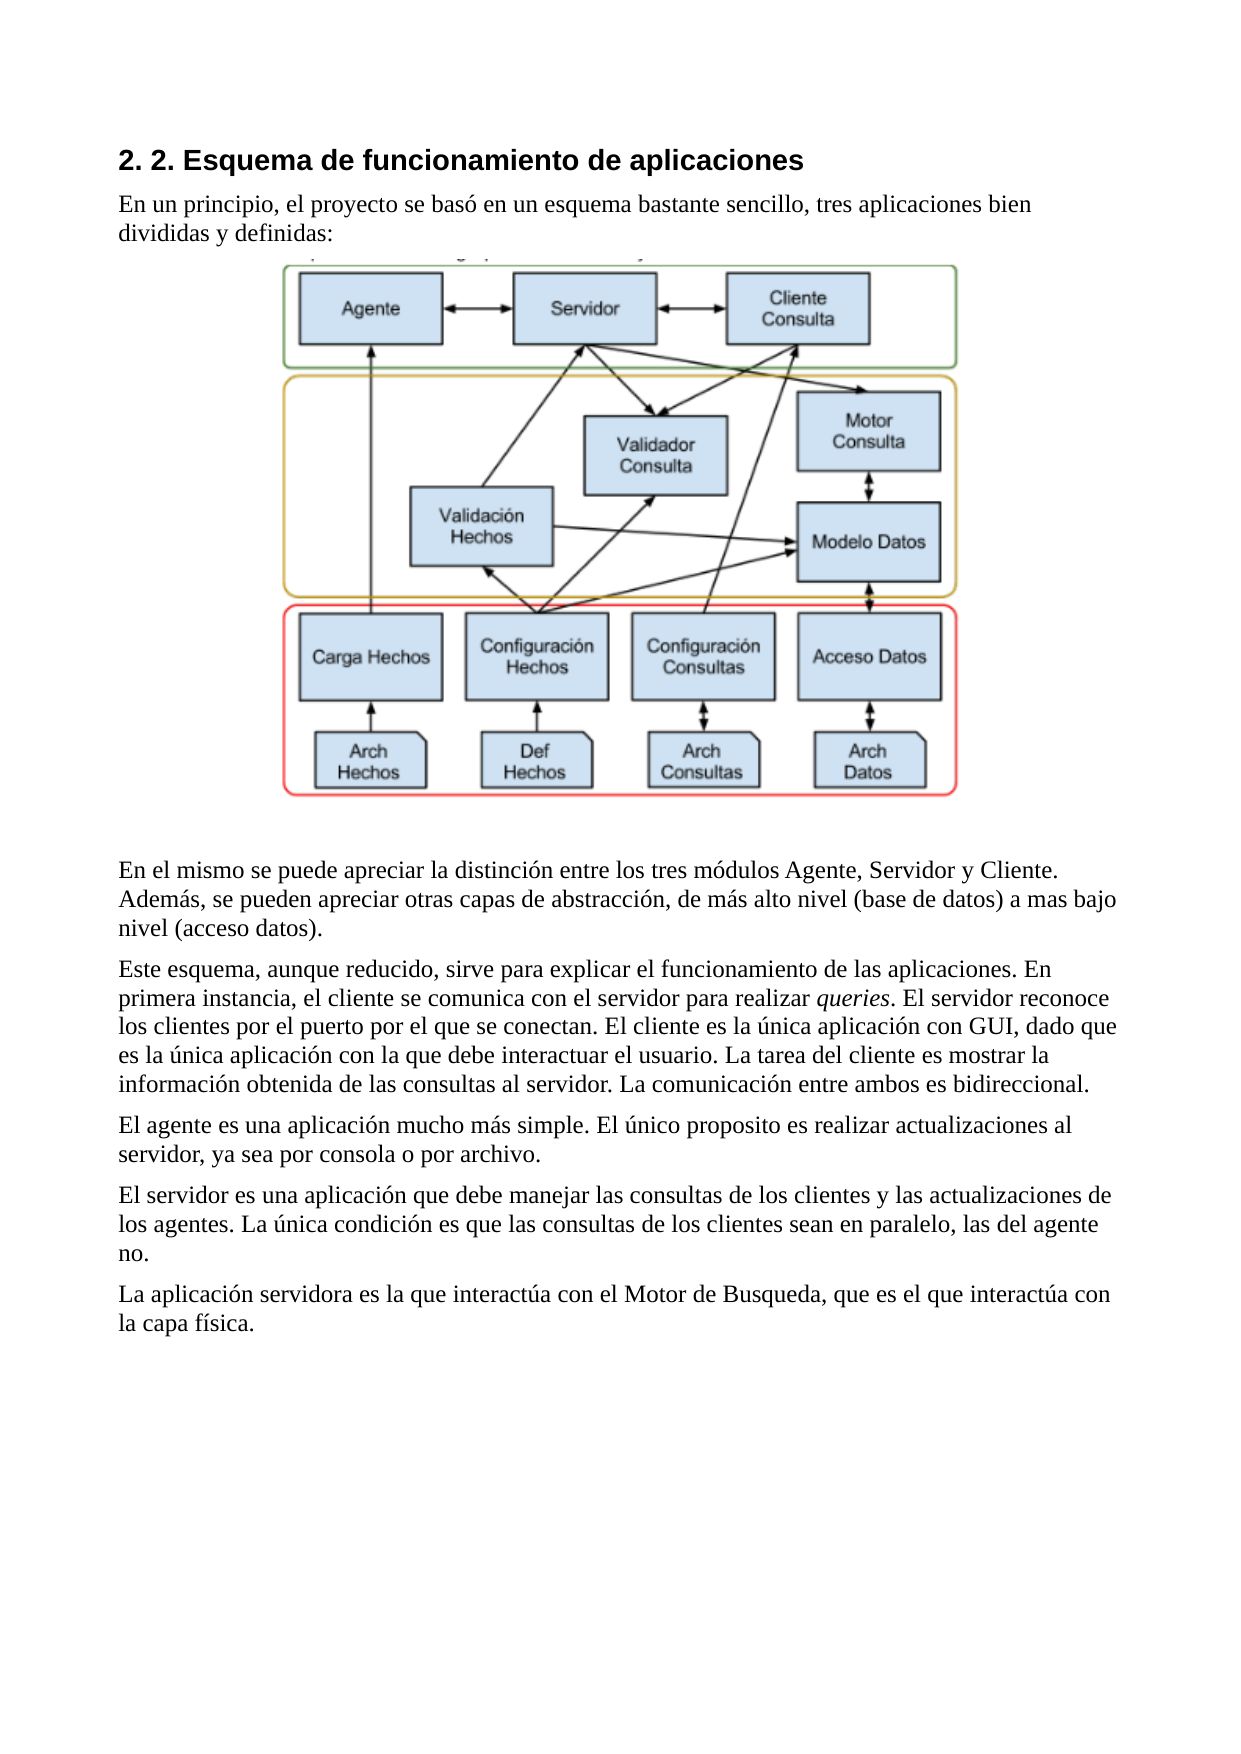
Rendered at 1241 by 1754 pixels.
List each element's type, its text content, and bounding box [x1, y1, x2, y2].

picture [278, 259, 962, 802]
text El agente es una aplicación mucho más simple. El único proposito es realizar actualizaciones al servidor, ya sea por consola o por archivo. [118, 1110, 1122, 1168]
text La aplicación servidora es la que interactúa con el Motor de Busqueda, que es el que interactúa con la capa física. [118, 1279, 1122, 1336]
text Este esquema, aunque reducido, sirve para explicar el funcionamiento de las aplicaciones. En primera instancia, el cliente se comunica con el servidor para realizar queries. El servidor reconoce los clientes por el puerto por el que se conectan. El cliente es la única aplicación con GUI, dado que es la única aplicación con la que debe interactuar el usuario. La tarea del cliente es mostrar la información obtenida de las consultas al servidor. La comunicación entre ambos es bidireccional. [118, 954, 1122, 1098]
text En un principio, el proyecto se basó en un esquema bastante sencillo, tres aplicaciones bien divididas y definidas: [118, 189, 1122, 247]
subtitle 2. 2. Esquema de funcionamiento de aplicaciones [118, 143, 1122, 177]
text En el mismo se puede apreciar la distinción entre los tres módulos Agente, Servidor y Cliente. Además, se pueden apreciar otras capas de abstracción, de más alto nivel (base de datos) a mas bajo nivel (acceso datos). [118, 855, 1122, 941]
text El servidor es una aplicación que debe manejar las consultas de los clientes y las actualizaciones de los agentes. La única condición es que las consultas de los clientes sean en paralelo, las del agente no. [118, 1180, 1122, 1266]
